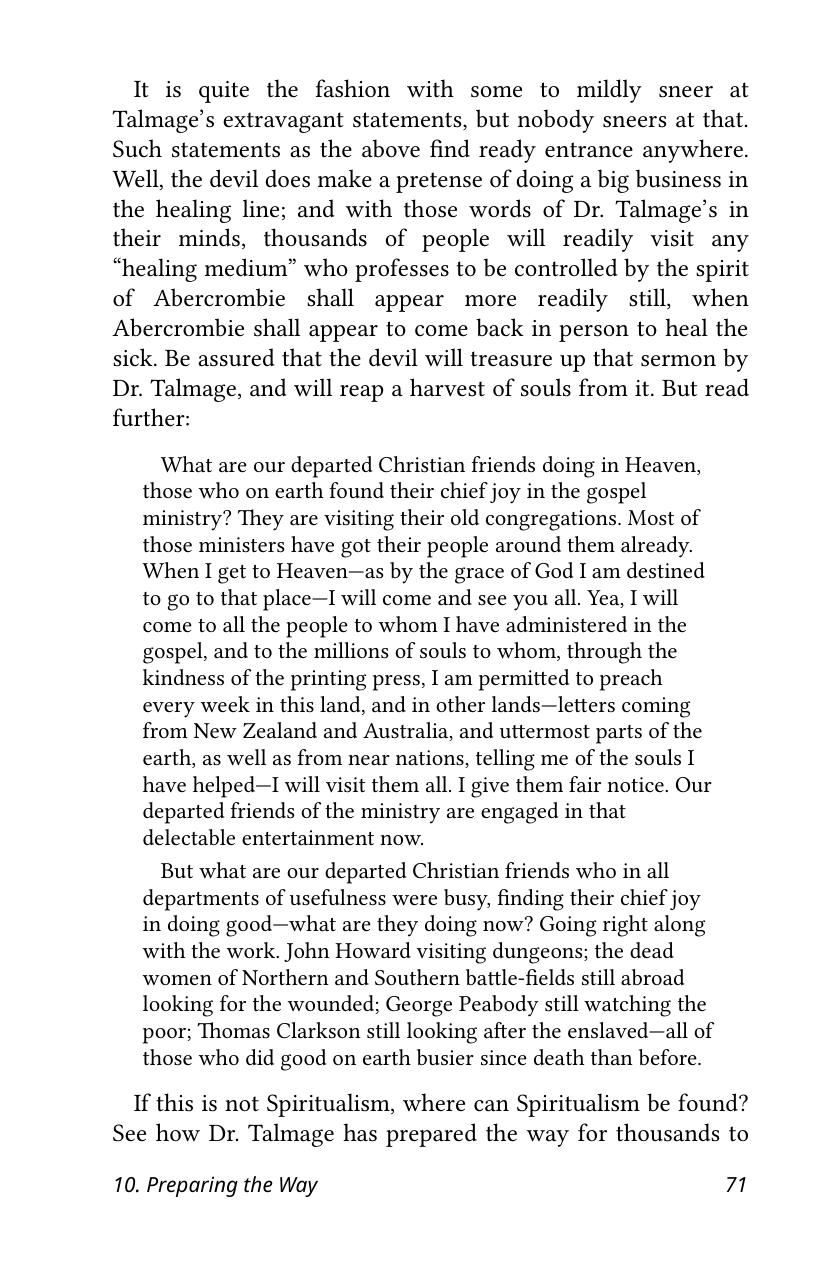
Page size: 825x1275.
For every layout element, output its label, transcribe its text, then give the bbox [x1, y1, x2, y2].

text What are our departed Christian friends doing in Heaven, those who on earth found their chief joy in the gospel ministry? They are visiting their old congregations. Most of those ministers have got their people around them already. When I get to Heaven—as by the grace of God I am destined to go to that place—I will come and see you all. Yea, I will come to all the people to whom I have administered in the gospel, and to the millions of souls to whom, through the kindness of the printing press, I am permitted to preach every week in this land, and in other lands—letters coming from New Zealand and Australia, and uttermost parts of the earth, as well as from near nations, telling me of the souls I have helped—I will visit them all. I give them fair notice. Our departed friends of the ministry are engaged in that delectable entertainment now. [142, 452, 720, 851]
text But what are our departed Christian friends who in all departments of usefulness were busy, finding their chief joy in doing good—what are they doing now? Going right along with the work. John Howard visiting dungeons; the dead women of Northern and Southern battle-fields still abroad looking for the wounded; George Peabody still watching the poor; Thomas Clarkson still looking after the enslaved—all of those who did good on earth busier since death than before. [142, 858, 720, 1071]
text It is quite the fashion with some to mildly sneer at Talmage’s extravagant statements, but nobody sneers at that. Such statements as the above find ready entrance anywhere. Well, the devil does make a pretense of doing a big business in the healing line; and with those words of Dr. Talmage’s in their minds, thousands of people will readily visit any “healing medium” who professes to be controlled by the spirit of Abercrombie shall appear more readily still, when Abercrombie shall appear to come back in person to heal the sick. Be assured that the devil will treasure up that sermon by Dr. Talmage, and will reap a harvest of souls from it. But read further: [112, 75, 750, 432]
text If this is not Spiritualism, where can Spiritualism be found? See how Dr. Talmage has prepared the way for thousands to [112, 1089, 750, 1148]
